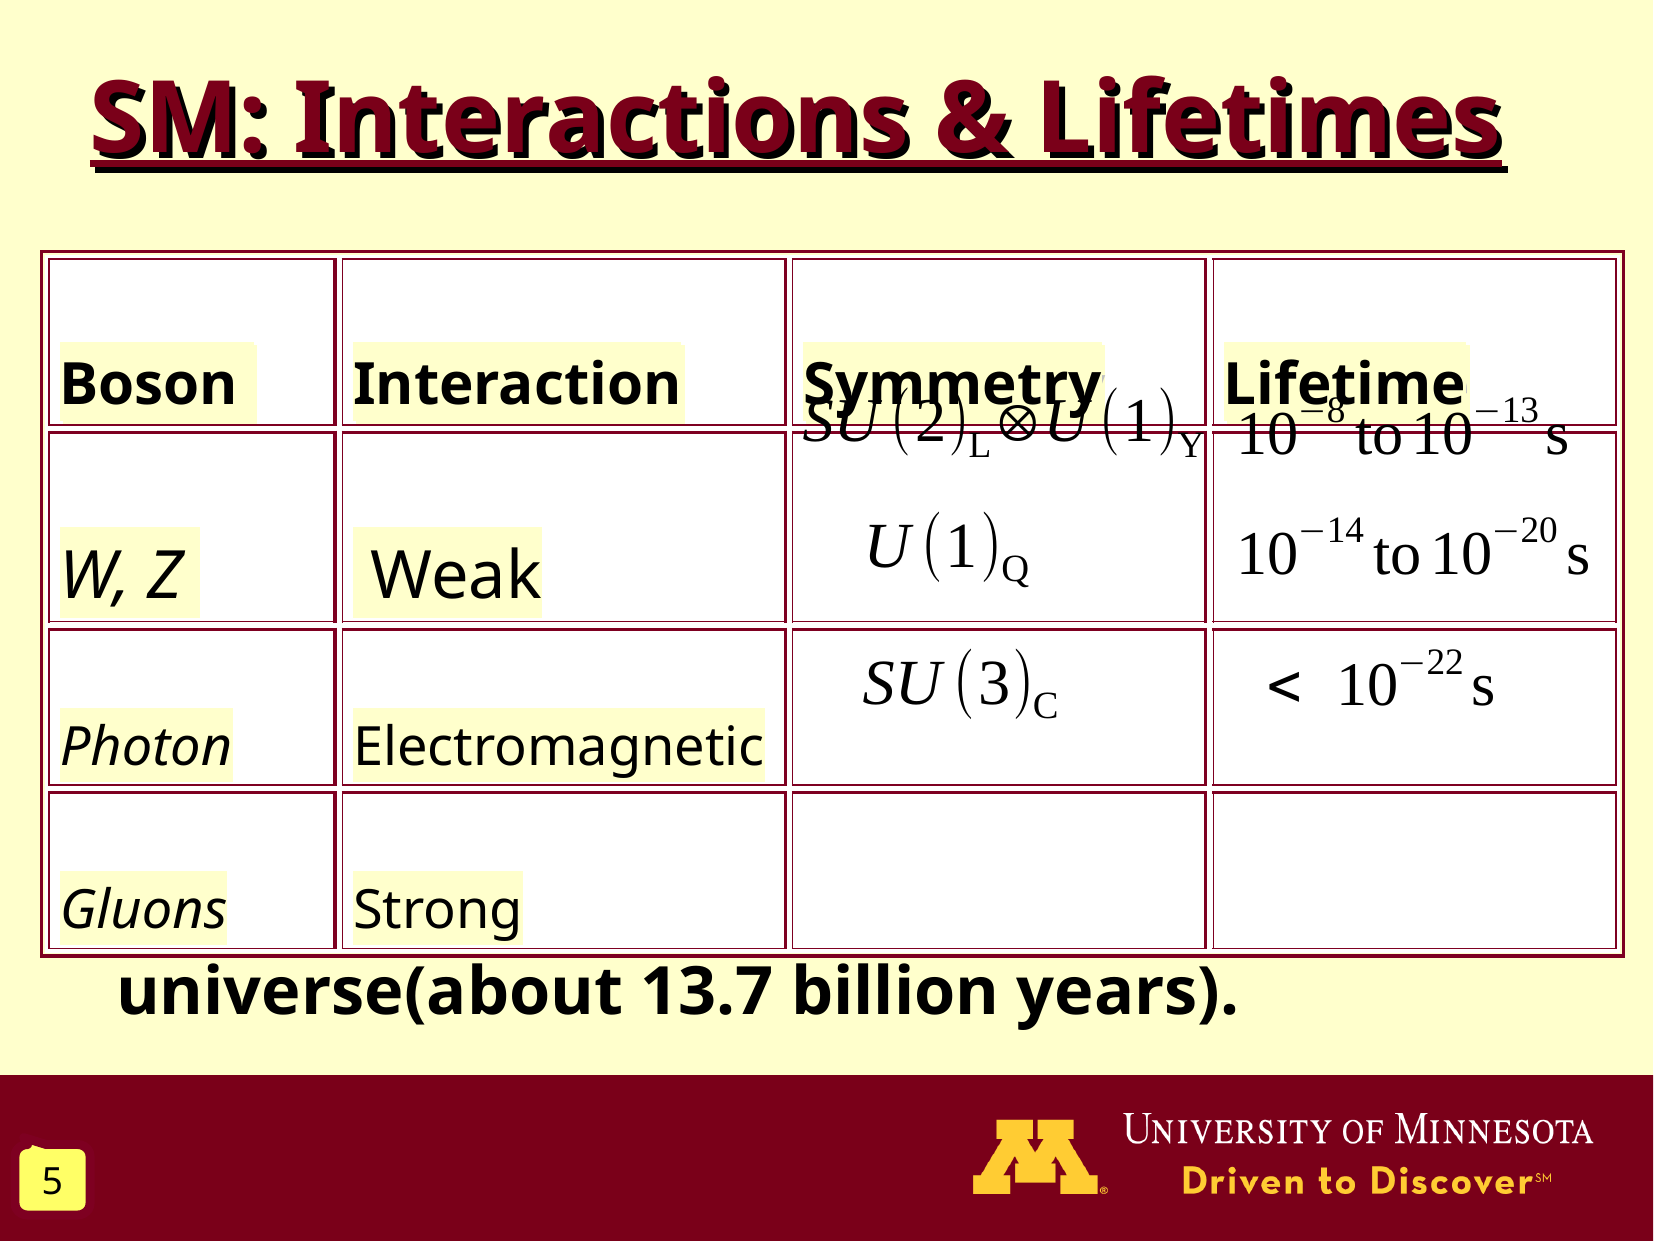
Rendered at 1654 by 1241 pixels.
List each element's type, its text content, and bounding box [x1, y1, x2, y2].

table_cell [788, 789, 1209, 953]
table_cell [1214, 434, 1615, 621]
chart [1230, 390, 1578, 468]
table_cell [1209, 429, 1620, 626]
chart [857, 508, 1036, 591]
table_header Interaction [338, 255, 788, 429]
table_cell Strong [338, 789, 788, 953]
table_cell [1209, 789, 1620, 953]
table_cell Weak [338, 429, 788, 626]
table_header Lifetime [1209, 255, 1620, 429]
table_cell [793, 434, 1204, 621]
picture [0, 1075, 1654, 1241]
text_box 5 [15, 1137, 91, 1216]
table_cell Gluons [45, 789, 338, 953]
table_cell W, Z [45, 429, 338, 626]
chart [854, 645, 1066, 727]
list The SM does not describe gravity for which the typical lifetime is about the age of the universe(about 13.7 billion years). [45, 780, 1636, 1081]
table_header Symmetry [788, 255, 1209, 429]
table_header Lifetime [1214, 260, 1615, 424]
chart [795, 385, 1212, 466]
chart [1260, 642, 1503, 721]
table_cell [788, 626, 1209, 789]
table_cell [1209, 626, 1620, 789]
table_header Boson [45, 255, 338, 429]
table_cell [788, 429, 1209, 626]
table_cell Electromagnetic [338, 626, 788, 789]
chart [1230, 510, 1597, 588]
table_cell Photon [45, 626, 338, 789]
title SM: Interactions & Lifetimes [75, 29, 1621, 196]
table_header Symmetry [793, 260, 1204, 424]
